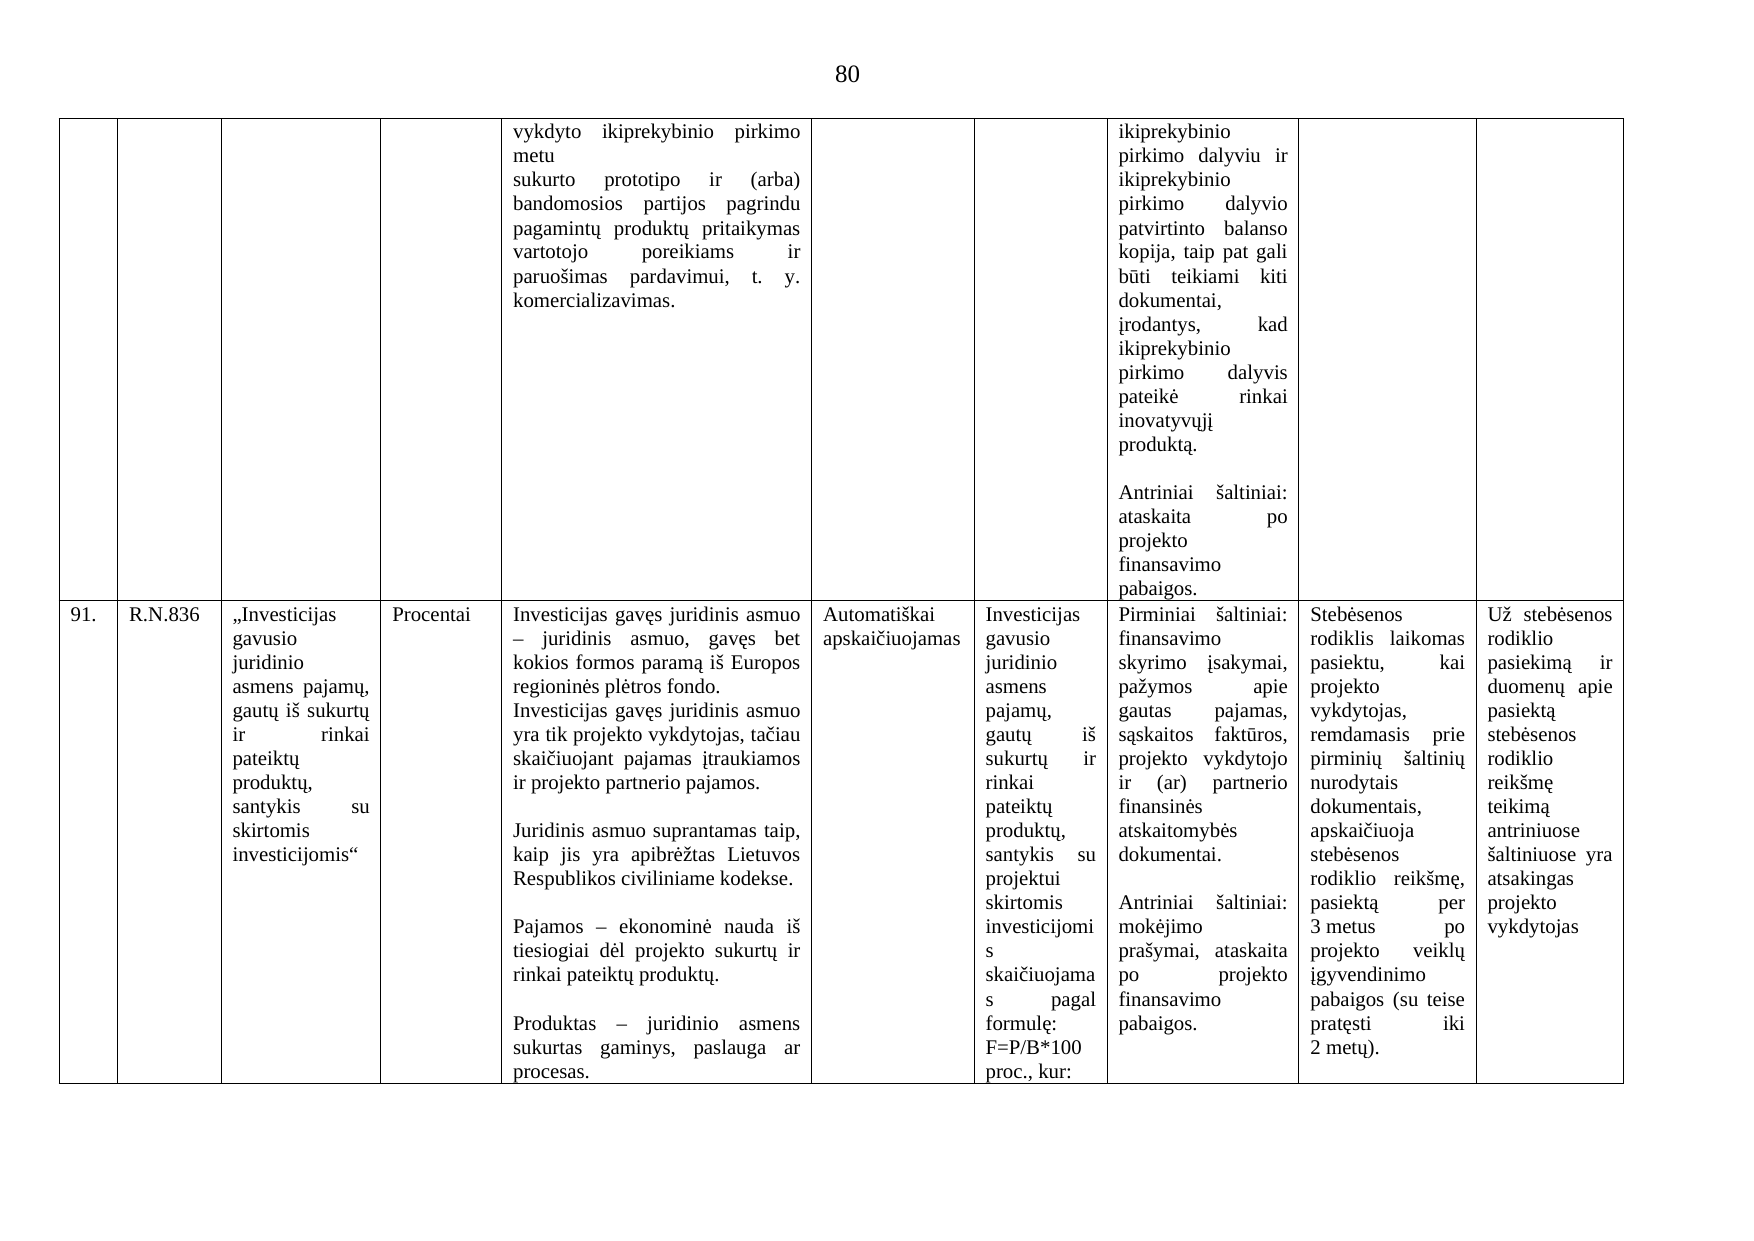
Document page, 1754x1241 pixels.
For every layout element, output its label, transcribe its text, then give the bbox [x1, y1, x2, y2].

table_cell Automatiškai apskaičiuojamas [812, 601, 974, 1083]
table_cell [1477, 119, 1623, 600]
table_cell 91. [60, 601, 117, 1083]
table_cell [60, 119, 117, 600]
table_cell Už stebėsenos rodiklio pasiekimą ir duomenų apie pasiektą stebėsenos rodiklio reikšmę teikimą antriniuose šaltiniuose yra atsakingas projekto vykdytojas [1477, 601, 1623, 1083]
table_cell [381, 119, 501, 600]
table_cell Pirminiai šaltiniai: finansavimo skyrimo įsakymai, pažymos apie gautas pajamas, sąskaitos faktūros, projekto vykdytojo ir (ar) partnerio finansinės atskaitomybės dokumentai. Antriniai šaltiniai: mokėjimo prašymai, ataskaita po projekto finansavimo pabaigos. [1108, 601, 1298, 1083]
table_cell [812, 119, 974, 600]
table_cell [222, 119, 380, 600]
table_cell vykdyto ikiprekybinio pirkimo metu sukurto prototipo ir (arba) bandomosios partijos pagrindu pagamintų produktų pritaikymas vartotojo poreikiams ir paruošimas pardavimui, t. y. komercializavimas. [502, 119, 811, 600]
table_cell [1299, 119, 1476, 600]
table_cell Investicijas gavusio juridinio asmens pajamų, gautų iš sukurtų ir rinkai pateiktų produktų, santykis su projektui skirtomis investicijomis skaičiuojamas pagal formulę: F=P/B*100 proc., kur: [975, 601, 1107, 1083]
table_cell R.N.836 [118, 601, 221, 1083]
table_cell Procentai [381, 601, 501, 1083]
table_cell [975, 119, 1107, 600]
table_cell Stebėsenos rodiklis laikomas pasiektu, kai projekto vykdytojas, remdamasis prie pirminių šaltinių nurodytais dokumentais, apskaičiuoja stebėsenos rodiklio reikšmę, pasiektą per 3 metus po projekto veiklų įgyvendinimo pabaigos (su teise pratęsti iki 2 metų). [1299, 601, 1476, 1083]
table_cell „Investicijas gavusio juridinio asmens pajamų, gautų iš sukurtų ir rinkai pateiktų produktų, santykis su skirtomis investicijomis“ [222, 601, 380, 1083]
table_cell [118, 119, 221, 600]
table_cell ikiprekybinio pirkimo dalyviu ir ikiprekybinio pirkimo dalyvio patvirtinto balanso kopija, taip pat gali būti teikiami kiti dokumentai, įrodantys, kad ikiprekybinio pirkimo dalyvis pateikė rinkai inovatyvųjį produktą. Antriniai šaltiniai: ataskaita po projekto finansavimo pabaigos. [1108, 119, 1298, 600]
table_cell Investicijas gavęs juridinis asmuo – juridinis asmuo, gavęs bet kokios formos paramą iš Europos regioninės plėtros fondo. Investicijas gavęs juridinis asmuo yra tik projekto vykdytojas, tačiau skaičiuojant pajamas įtraukiamos ir projekto partnerio pajamos. Juridinis asmuo suprantamas taip, kaip jis yra apibrėžtas Lietuvos Respublikos civiliniame kodekse. Pajamos – ekonominė nauda iš tiesiogiai dėl projekto sukurtų ir rinkai pateiktų produktų. Produktas – juridinio asmens sukurtas gaminys, paslauga ar procesas. [502, 601, 811, 1083]
